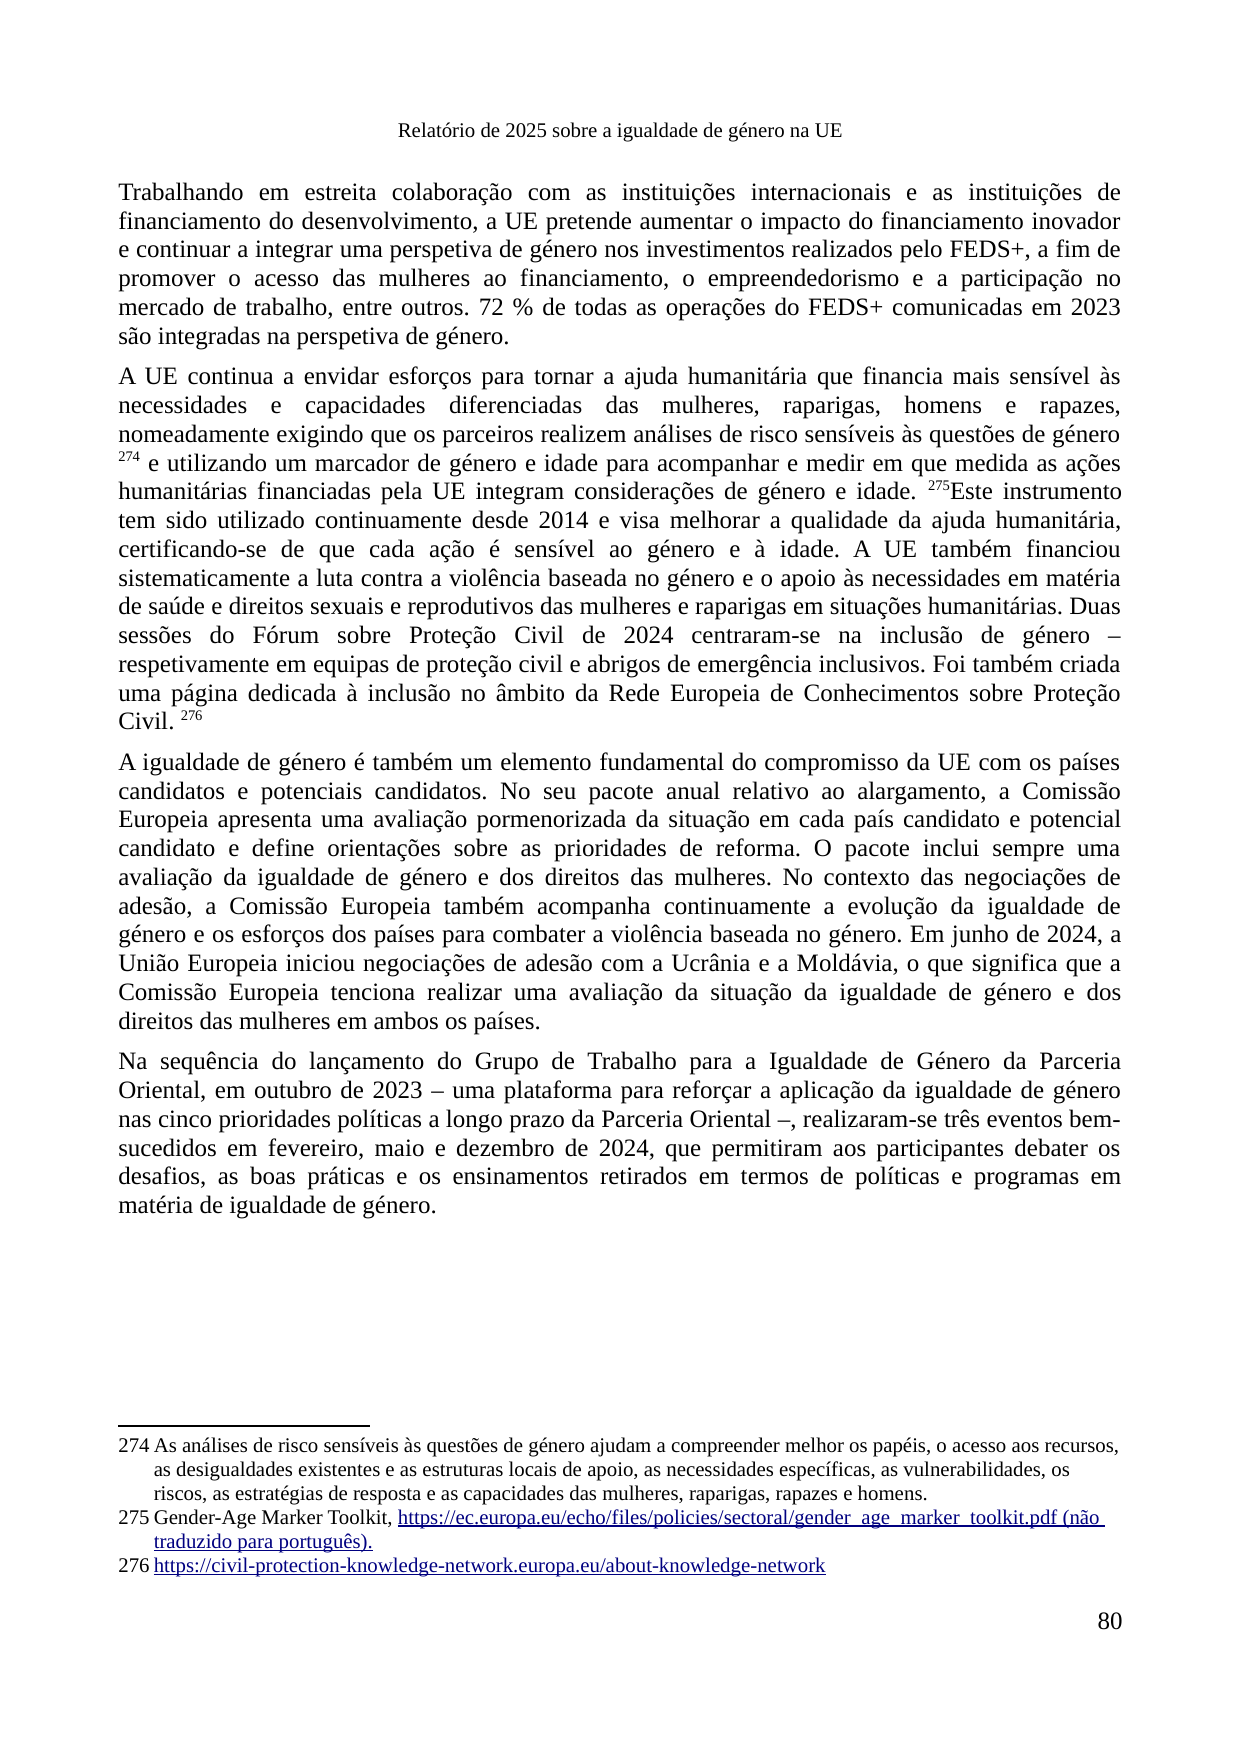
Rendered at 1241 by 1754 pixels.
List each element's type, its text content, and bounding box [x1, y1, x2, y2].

text As análises de risco sensíveis às questões de género ajudam a compreender melhor os papéis, o acesso aos recursos, as desigualdades existentes e as estruturas locais de apoio, as necessidades específicas, as vulnerabilidades, os riscos, as estratégias de resposta e as capacidades das mulheres, raparigas, rapazes e homens. [118, 1432, 1122, 1505]
text Gender-Age Marker Toolkit, https://ec.europa.eu/echo/files/policies/sectoral/gender_age_marker_toolkit.pdf (não traduzido para português). [118, 1505, 1122, 1553]
text Trabalhando em estreita colaboração com as instituições internacionais e as instituições de financiamento do desenvolvimento, a UE pretende aumentar o impacto do financiamento inovador e continuar a integrar uma perspetiva de género nos investimentos realizados pelo FEDS+, a fim de promover o acesso das mulheres ao financiamento, o empreendedorismo e a participação no mercado de trabalho, entre outros. 72 % de todas as operações do FEDS+ comunicadas em 2023 são integradas na perspetiva de género. [118, 177, 1122, 349]
text A UE continua a envidar esforços para tornar a ajuda humanitária que financia mais sensível às necessidades e capacidades diferenciadas das mulheres, raparigas, homens e rapazes, nomeadamente exigindo que os parceiros realizem análises de risco sensíveis às questões de género e utilizando um marcador de género e idade para acompanhar e medir em que medida as ações humanitárias financiadas pela UE integram considerações de género e idade. Este instrumento tem sido utilizado continuamente desde 2014 e visa melhorar a qualidade da ajuda humanitária, certificando-se de que cada ação é sensível ao género e à idade. A UE também financiou sistematicamente a luta contra a violência baseada no género e o apoio às necessidades em matéria de saúde e direitos sexuais e reprodutivos das mulheres e raparigas em situações humanitárias. Duas sessões do Fórum sobre Proteção Civil de 2024 centraram-se na inclusão de género – respetivamente em equipas de proteção civil e abrigos de emergência inclusivos. Foi também criada uma página dedicada à inclusão no âmbito da Rede Europeia de Conhecimentos sobre Proteção Civil. [118, 361, 1122, 735]
text A igualdade de género é também um elemento fundamental do compromisso da UE com os países candidatos e potenciais candidatos. No seu pacote anual relativo ao alargamento, a Comissão Europeia apresenta uma avaliação pormenorizada da situação em cada país candidato e potencial candidato e define orientações sobre as prioridades de reforma. O pacote inclui sempre uma avaliação da igualdade de género e dos direitos das mulheres. No contexto das negociações de adesão, a Comissão Europeia também acompanha continuamente a evolução da igualdade de género e os esforços dos países para combater a violência baseada no género. Em junho de 2024, a União Europeia iniciou negociações de adesão com a Ucrânia e a Moldávia, o que significa que a Comissão Europeia tenciona realizar uma avaliação da situação da igualdade de género e dos direitos das mulheres em ambos os países. [118, 747, 1122, 1034]
text https://civil-protection-knowledge-network.europa.eu/about-knowledge-network [118, 1553, 1122, 1577]
text Na sequência do lançamento do Grupo de Trabalho para a Igualdade de Género da Parceria Oriental, em outubro de 2023 – uma plataforma para reforçar a aplicação da igualdade de género nas cinco prioridades políticas a longo prazo da Parceria Oriental –, realizaram-se três eventos bem-sucedidos em fevereiro, maio e dezembro de 2024, que permitiram aos participantes debater os desafios, as boas práticas e os ensinamentos retirados em termos de políticas e programas em matéria de igualdade de género. [118, 1046, 1122, 1219]
